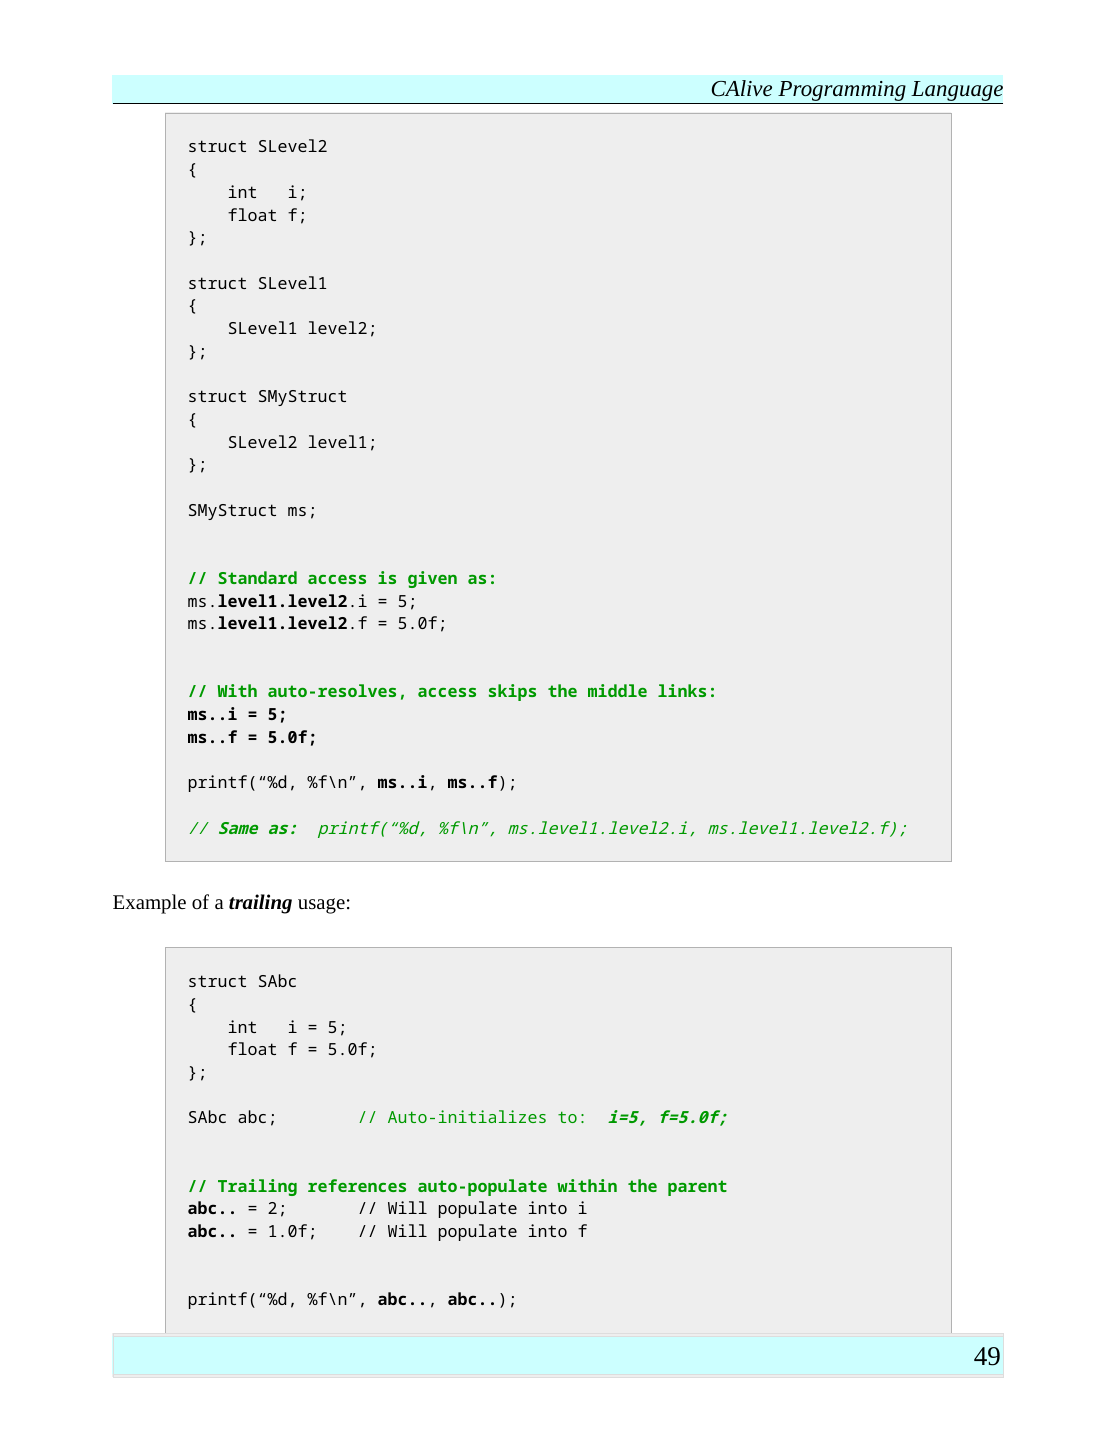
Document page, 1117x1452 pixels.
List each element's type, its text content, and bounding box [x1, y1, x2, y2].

text Example of a trailing usage: [112, 890, 1003, 914]
text struct SLevel2 { int i; float f; }; struct SLevel1 { SLevel1 level2; }; struct SMyStruct { SLevel2 level1; }; SMyStruct ms; // Standard access is given as: ms.level1.level2.i = 5; ms.level1.level2.f = 5.0f; // With auto-resolves, access skips the middle links: ms..i = 5; ms..f = 5.0f; printf(“%d, %f\n”, ms..i, ms..f); // Same as: printf(“%d, %f\n”, ms.level1.level2.i, ms.level1.level2.f); [166, 114, 951, 861]
text struct SAbc { int i = 5; float f = 5.0f; }; SAbc abc; // Auto-initializes to: i=5, f=5.0f; // Trailing references auto-populate within the parent abc.. = 2; // Will populate into i abc.. = 1.0f; // Will populate into f printf(“%d, %f\n”, abc.., abc..); [166, 948, 951, 1333]
